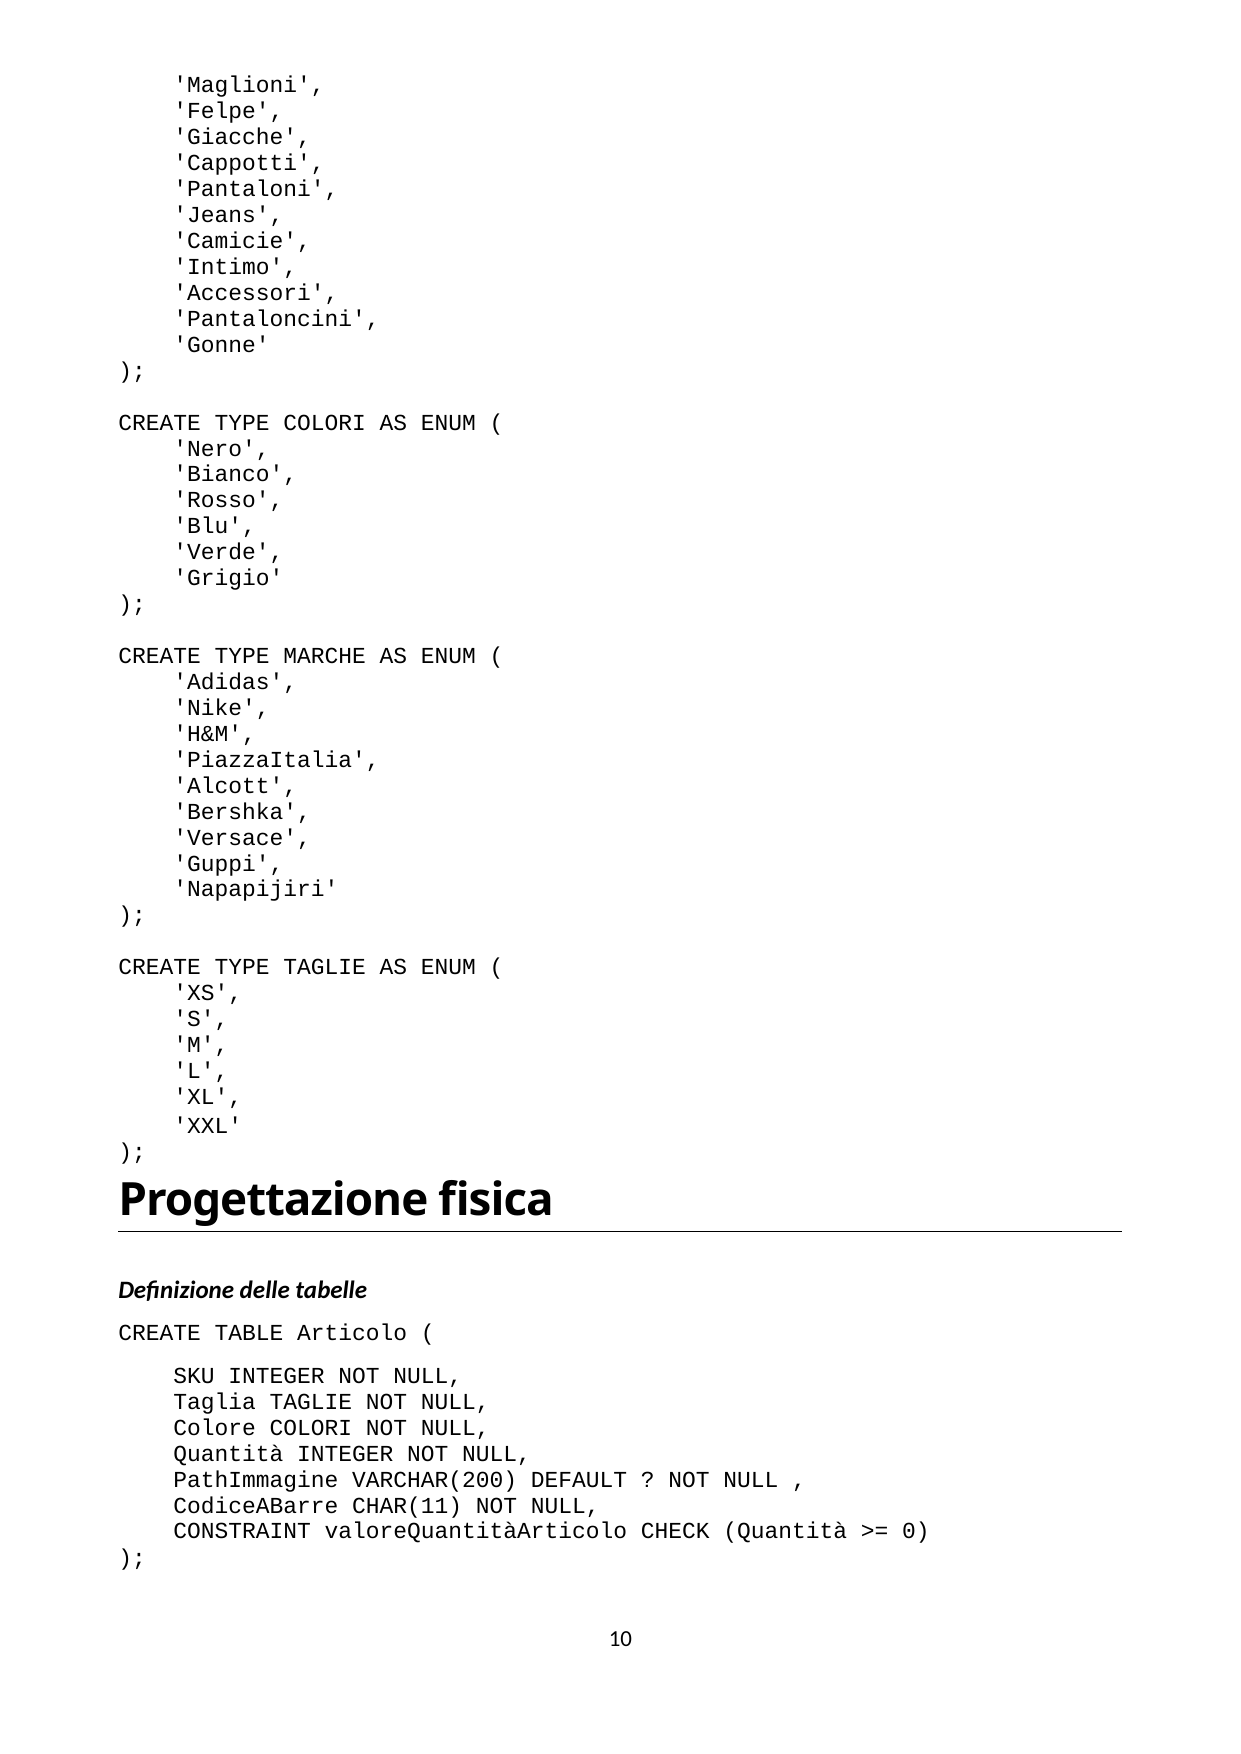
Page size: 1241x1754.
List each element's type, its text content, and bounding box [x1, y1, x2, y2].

text ); [118, 904, 1122, 930]
text 'XS', [118, 982, 1122, 1007]
text 'Nike', [118, 696, 1122, 722]
text ); [118, 359, 1122, 385]
text 'H&M', [118, 722, 1122, 748]
text 'Nero', [118, 437, 1122, 463]
text 'Cappotti', [118, 152, 1122, 177]
text 'M', [118, 1033, 1122, 1059]
text 'Grigio' [118, 567, 1122, 592]
text 'Gonne' [118, 333, 1122, 359]
text 'Camicie', [118, 229, 1122, 255]
text CREATE TYPE MARCHE AS ENUM ( [118, 644, 1122, 670]
text 'Accessori', [118, 281, 1122, 307]
text Colore COLORI NOT NULL, [118, 1416, 1122, 1442]
text 'S', [118, 1007, 1122, 1033]
text 'Bianco', [118, 463, 1122, 489]
text 'Felpe', [118, 100, 1122, 126]
text 'Bershka', [118, 800, 1122, 826]
text 'Versace', [118, 826, 1122, 852]
text 'Adidas', [118, 670, 1122, 696]
text Quantità INTEGER NOT NULL, [118, 1442, 1122, 1468]
text 'Alcott', [118, 774, 1122, 800]
text 'Rosso', [118, 489, 1122, 515]
text Taglia TAGLIE NOT NULL, [118, 1390, 1122, 1416]
text CONSTRAINT valoreQuantitàArticolo CHECK (Quantità >= 0) [118, 1520, 1122, 1546]
text 'Blu', [118, 515, 1122, 541]
text 'Pantaloncini', [118, 307, 1122, 333]
text 'Napapijiri' [118, 878, 1122, 904]
text 'Intimo', [118, 255, 1122, 281]
text ); [118, 1140, 1122, 1166]
text ); [118, 1546, 1122, 1572]
text 'Guppi', [118, 852, 1122, 878]
text ); [118, 592, 1122, 618]
text 'Giacche', [118, 126, 1122, 152]
text CREATE TYPE TAGLIE AS ENUM ( [118, 956, 1122, 982]
text 'XL', [118, 1085, 1122, 1111]
text 'XXL' [118, 1111, 1122, 1140]
title Progettazione fisica [118, 1166, 1122, 1231]
text 'Jeans', [118, 203, 1122, 229]
text PathImmagine VARCHAR(200) DEFAULT ? NOT NULL , [118, 1468, 1122, 1494]
text 'PiazzaItalia', [118, 748, 1122, 774]
text 'L', [118, 1059, 1122, 1085]
text 'Pantaloni', [118, 177, 1122, 203]
text 'Verde', [118, 541, 1122, 567]
text SKU INTEGER NOT NULL, [118, 1364, 1122, 1390]
text CREATE TABLE Articolo ( [118, 1322, 1122, 1348]
text CREATE TYPE COLORI AS ENUM ( [118, 411, 1122, 437]
text Definizione delle tabelle [118, 1274, 1122, 1305]
text 'Maglioni', [118, 74, 1122, 100]
text CodiceABarre CHAR(11) NOT NULL, [118, 1494, 1122, 1520]
